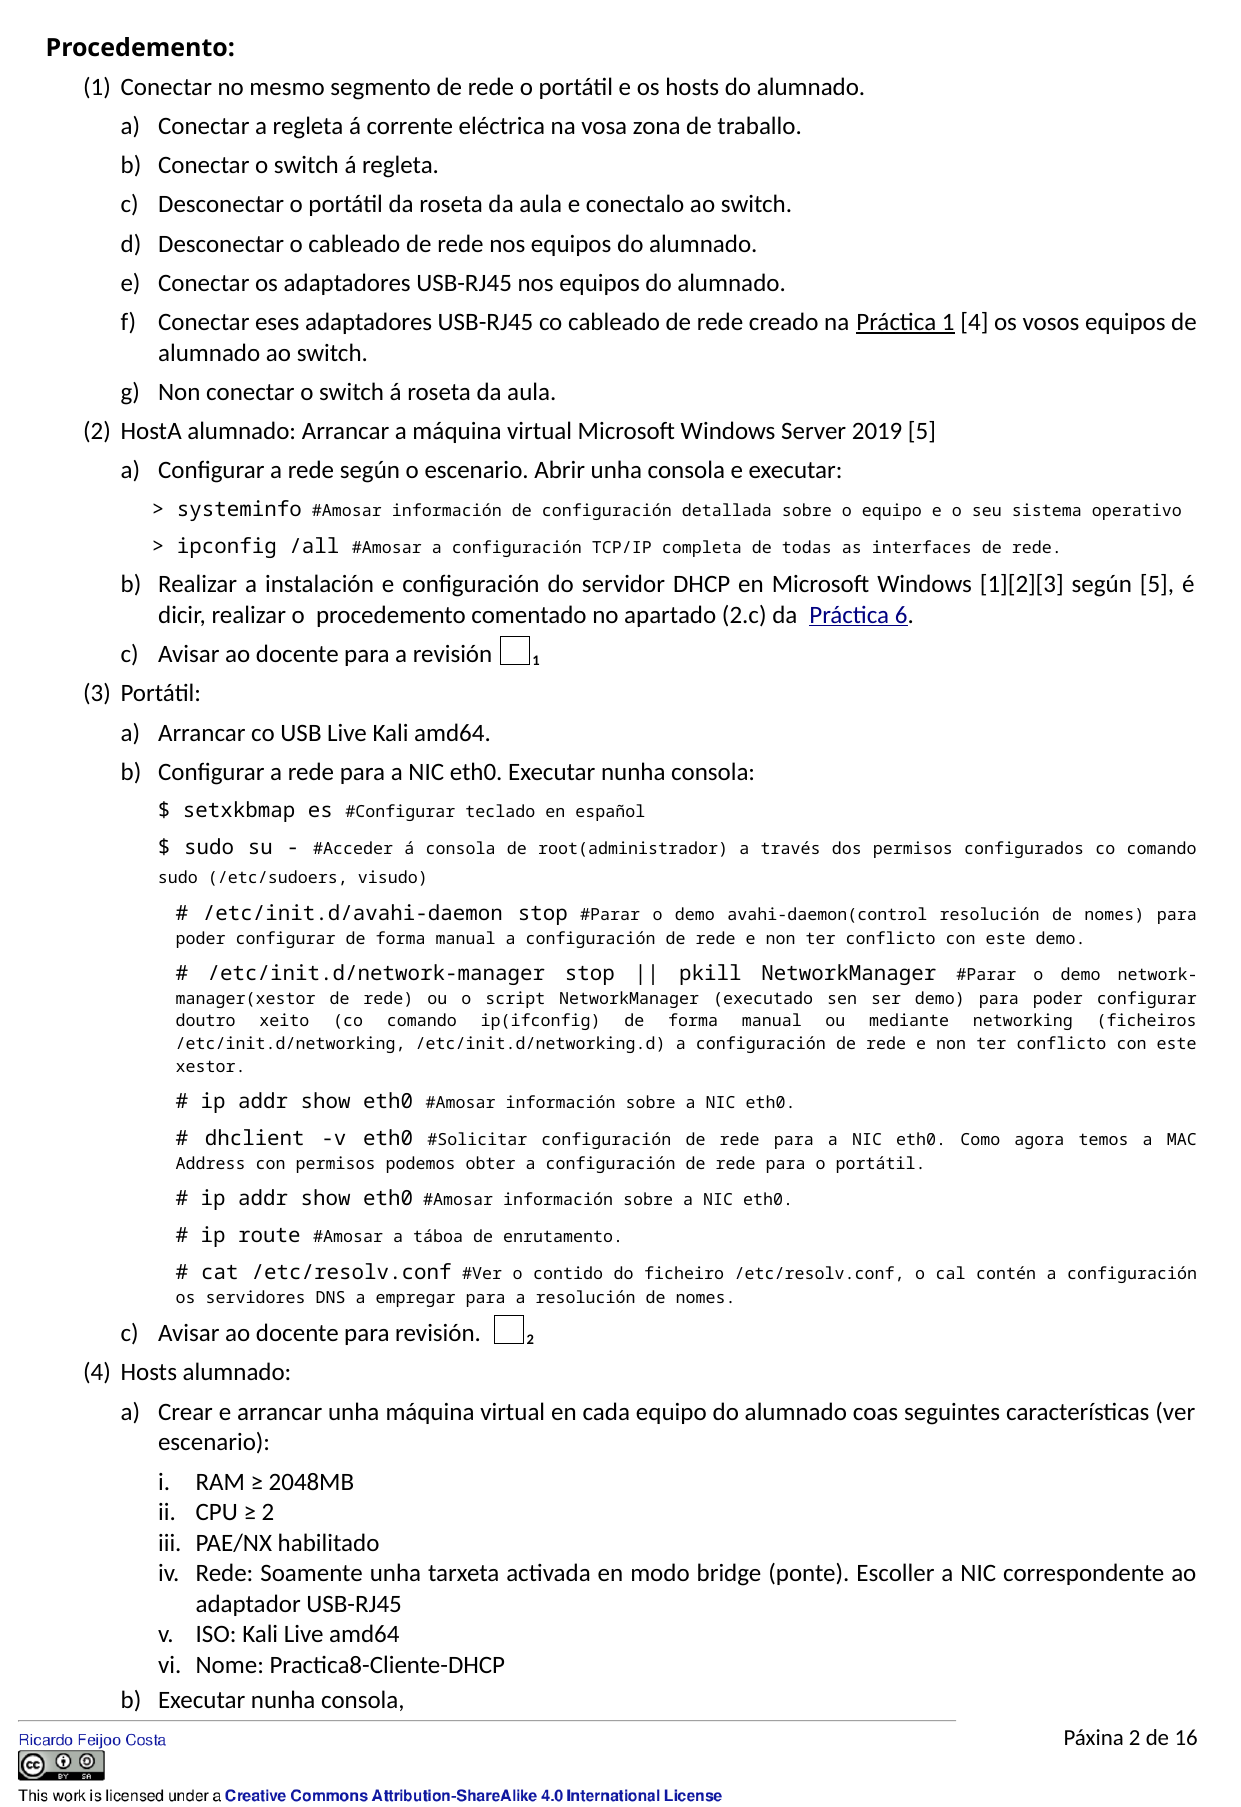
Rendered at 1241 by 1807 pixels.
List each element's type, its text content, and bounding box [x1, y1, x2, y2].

list Hosts alumnado: [83, 1357, 1197, 1387]
list Configurar a rede según o escenario. Abrir unha consola e executar: [120, 455, 1197, 485]
list # ip addr show eth0 #Amosar información sobre a NIC eth0. [140, 1183, 1197, 1211]
list PAE/NX habilitado [158, 1527, 1197, 1557]
list Desconectar o portátil da roseta da aula e conectalo ao switch. [120, 188, 1197, 219]
list # /etc/init.d/avahi-daemon stop #Parar o demo avahi-daemon(control resolución de nomes) para poder configurar de forma manual a configuración de rede e non ter conflicto con este demo. [140, 898, 1197, 949]
list CPU ≥ 2 [158, 1496, 1197, 1527]
list > systeminfo #Amosar información de configuración detallada sobre o equipo e o seu sistema operativo [116, 494, 1197, 522]
list > ipconfig /all #Amosar a configuración TCP/IP completa de todas as interfaces de rede. [116, 531, 1197, 559]
list Crear e arrancar unha máquina virtual en cada equipo do alumnado coas seguintes características (ver escenario): [120, 1396, 1197, 1457]
list $ setxkbmap es #Configurar teclado en español [122, 795, 1197, 824]
list # cat /etc/resolv.conf #Ver o contido do ficheiro /etc/resolv.conf, o cal contén a configuración os servidores DNS a empregar para a resolución de nomes. [140, 1257, 1197, 1308]
list # dhclient -v eth0 #Solicitar configuración de rede para a NIC eth0. Como agora temos a MAC Address con permisos podemos obter a configuración de rede para o portátil. [140, 1123, 1197, 1174]
list ISO: Kali Live amd64 [158, 1618, 1197, 1649]
list Arrancar co USB Live Kali amd64. [120, 717, 1197, 747]
list Desconectar o cableado de rede nos equipos do alumnado. [120, 228, 1197, 258]
list Executar nunha consola, [120, 1684, 1197, 1715]
list Conectar o switch á regleta. [120, 149, 1197, 180]
list Avisar ao docente para a revisión 1 [120, 638, 1197, 669]
list HostA alumnado: Arrancar a máquina virtual Microsoft Windows Server 2019 [5] [83, 415, 1197, 446]
list Rede: Soamente unha tarxeta activada en modo bridge (ponte). Escoller a NIC correspondente ao adaptador USB-RJ45 [158, 1557, 1197, 1618]
list Avisar ao docente para revisión. 2 [120, 1317, 1197, 1348]
picture [8, 1715, 957, 1806]
list # ip route #Amosar a táboa de enrutamento. [140, 1220, 1197, 1249]
list Realizar a instalación e configuración do servidor DHCP en Microsoft Windows [1][2][3] según [5], é dicir, realizar o procedemento comentado no apartado (2.c) da Práctica 6. [120, 568, 1197, 629]
list Portátil: [83, 677, 1197, 708]
list RAM ≥ 2048MB [158, 1466, 1197, 1496]
list Conectar no mesmo segmento de rede o portátil e os hosts do alumnado. [83, 71, 1197, 101]
list Configurar a rede para a NIC eth0. Executar nunha consola: [120, 756, 1197, 786]
list Nome: Practica8-Cliente-DHCP [158, 1649, 1197, 1679]
list # ip addr show eth0 #Amosar información sobre a NIC eth0. [140, 1086, 1197, 1114]
list Conectar a regleta á corrente eléctrica na vosa zona de traballo. [120, 110, 1197, 141]
list # /etc/init.d/network-manager stop || pkill NetworkManager #Parar o demo network-manager(xestor de rede) ou o script NetworkManager (executado sen ser demo) para poder configurar doutro xeito (co comando ip(ifconfig) de forma manual ou mediante networking (ficheiros /etc/init.d/networking, /etc/init.d/networking.d) a configuración de rede e non ter conflicto con este xestor. [140, 958, 1197, 1077]
list Non conectar o switch á roseta da aula. [120, 376, 1197, 407]
list $ sudo su - #Acceder á consola de root(administrador) a través dos permisos configurados co comando sudo (/etc/sudoers, visudo) [122, 832, 1197, 889]
list Conectar os adaptadores USB-RJ45 nos equipos do alumnado. [120, 267, 1197, 298]
text Procedemento: [45, 30, 1197, 64]
list Conectar eses adaptadores USB-RJ45 co cableado de rede creado na Práctica 1 [4] os vosos equipos de alumnado ao switch. [120, 306, 1197, 367]
